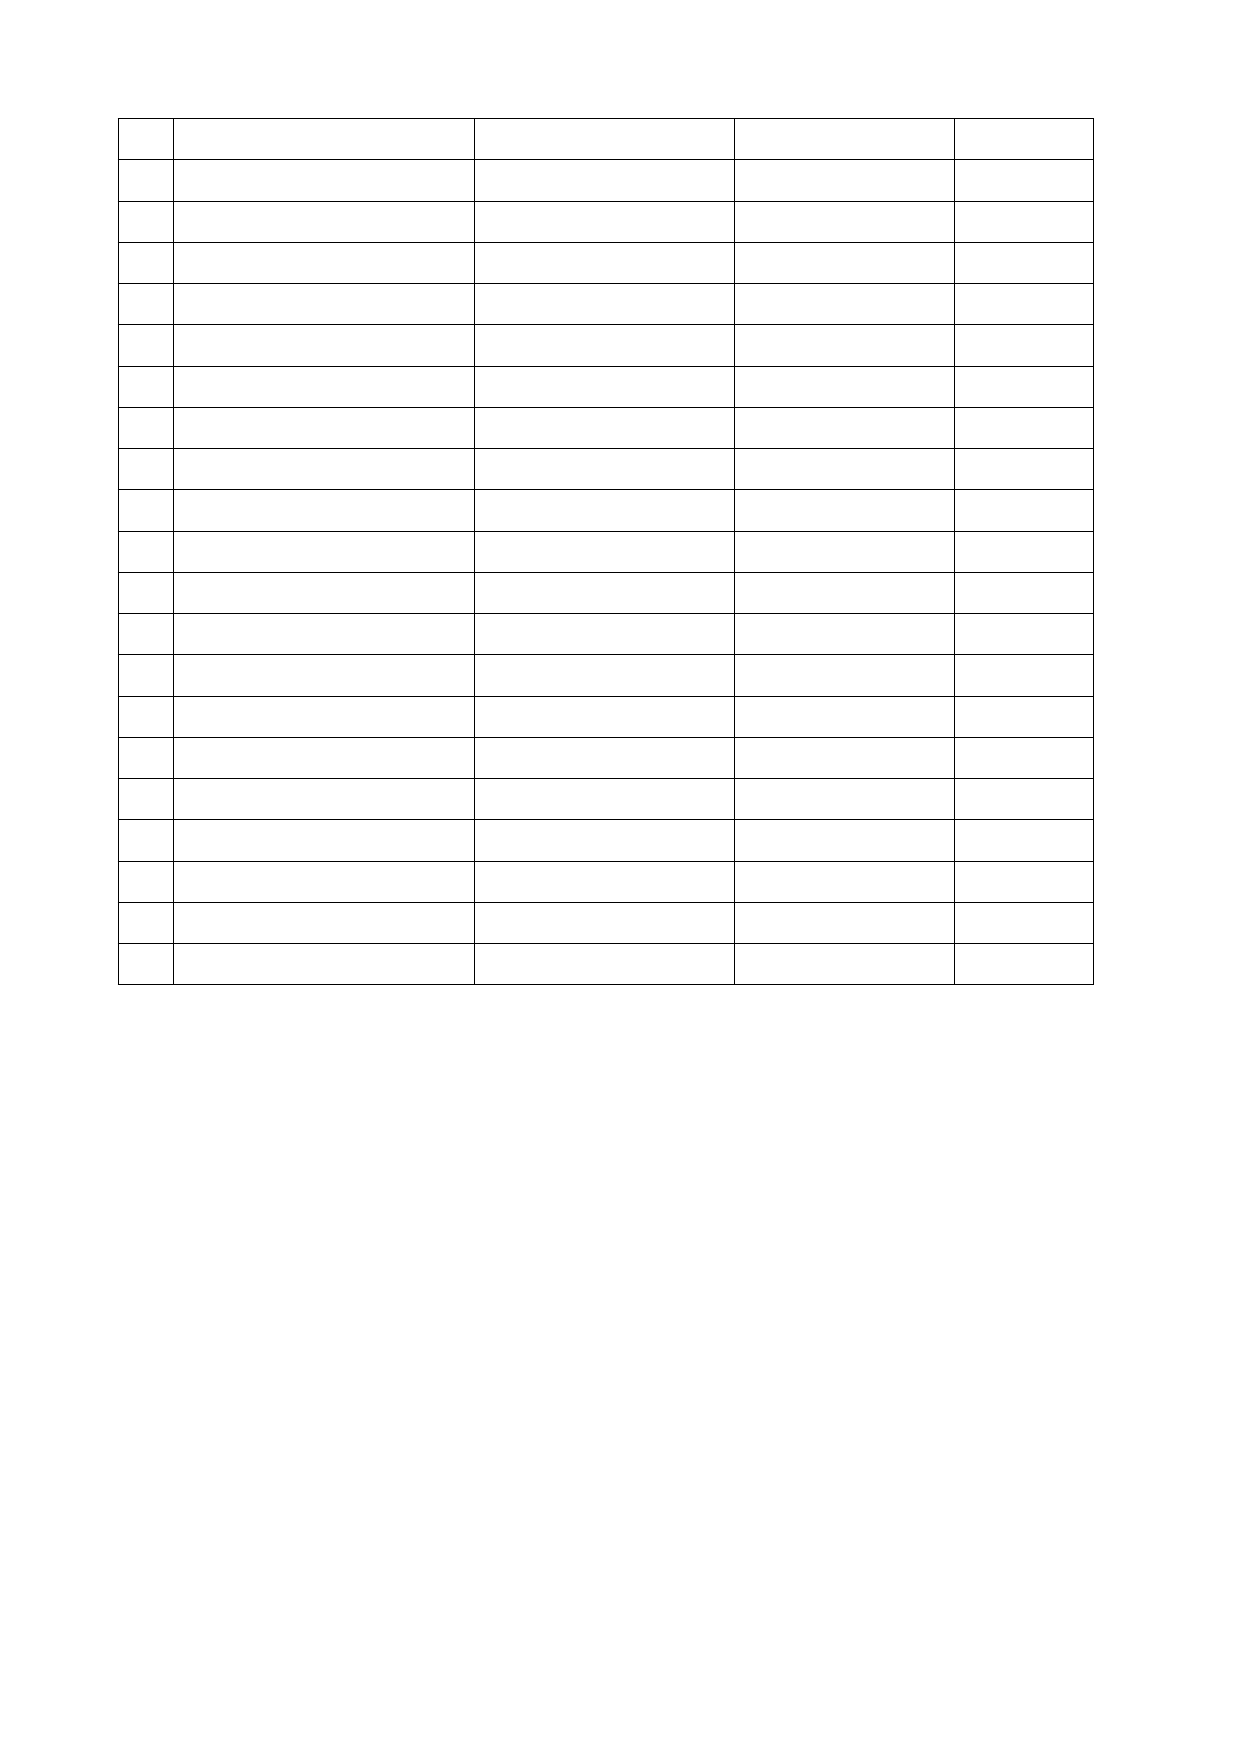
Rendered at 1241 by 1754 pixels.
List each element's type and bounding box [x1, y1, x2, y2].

table_cell [174, 862, 474, 902]
table_cell [119, 820, 173, 861]
table_cell [475, 903, 734, 943]
table_cell [735, 119, 954, 159]
table_cell [735, 449, 954, 489]
table_cell [119, 325, 173, 366]
table_cell [119, 243, 173, 283]
table_cell [955, 408, 1093, 448]
table_cell [174, 738, 474, 778]
table_cell [174, 284, 474, 324]
table_cell [735, 284, 954, 324]
table_cell [955, 449, 1093, 489]
table_cell [955, 614, 1093, 654]
table_cell [119, 738, 173, 778]
table_cell [119, 284, 173, 324]
table_cell [475, 408, 734, 448]
table_cell [174, 944, 474, 984]
table_cell [475, 449, 734, 489]
table_cell [735, 532, 954, 572]
table_cell [955, 490, 1093, 531]
table_cell [735, 655, 954, 696]
table_cell [735, 779, 954, 819]
table_cell [119, 119, 173, 159]
table_cell [174, 532, 474, 572]
table_cell [174, 367, 474, 407]
table_cell [119, 862, 173, 902]
table_cell [475, 944, 734, 984]
table_cell [119, 903, 173, 943]
table_cell [174, 202, 474, 242]
table_cell [955, 820, 1093, 861]
table_cell [735, 697, 954, 737]
table_cell [955, 284, 1093, 324]
table_cell [955, 944, 1093, 984]
table_cell [475, 160, 734, 201]
table_cell [475, 325, 734, 366]
table_cell [955, 119, 1093, 159]
table_cell [119, 202, 173, 242]
table_cell [119, 367, 173, 407]
table_cell [955, 779, 1093, 819]
table_cell [955, 738, 1093, 778]
table_cell [735, 862, 954, 902]
table_cell [174, 160, 474, 201]
table_cell [475, 284, 734, 324]
table_cell [475, 202, 734, 242]
table_cell [174, 697, 474, 737]
table_cell [475, 243, 734, 283]
table_cell [119, 614, 173, 654]
table_cell [174, 573, 474, 613]
table_cell [174, 779, 474, 819]
table_cell [119, 573, 173, 613]
table_cell [735, 408, 954, 448]
table_cell [475, 820, 734, 861]
table_cell [475, 697, 734, 737]
table_cell [735, 243, 954, 283]
table_cell [119, 655, 173, 696]
table_cell [119, 160, 173, 201]
table_cell [735, 160, 954, 201]
table_cell [174, 655, 474, 696]
table_cell [955, 325, 1093, 366]
table_cell [174, 490, 474, 531]
table_cell [475, 532, 734, 572]
table_cell [475, 119, 734, 159]
table_cell [475, 655, 734, 696]
table_cell [174, 325, 474, 366]
table_cell [475, 862, 734, 902]
table_cell [475, 490, 734, 531]
table_cell [955, 367, 1093, 407]
table_cell [475, 738, 734, 778]
table_cell [119, 408, 173, 448]
table_cell [174, 820, 474, 861]
table_cell [174, 614, 474, 654]
table_cell [955, 862, 1093, 902]
table_cell [119, 490, 173, 531]
table_cell [475, 614, 734, 654]
table_cell [955, 202, 1093, 242]
table_cell [955, 532, 1093, 572]
table_cell [735, 944, 954, 984]
table_cell [119, 532, 173, 572]
table_cell [735, 903, 954, 943]
table_cell [735, 325, 954, 366]
table_cell [735, 573, 954, 613]
table_cell [955, 573, 1093, 613]
table_cell [735, 614, 954, 654]
table_cell [174, 243, 474, 283]
table_cell [955, 655, 1093, 696]
table_cell [735, 820, 954, 861]
table_cell [174, 903, 474, 943]
table_cell [119, 697, 173, 737]
table_cell [955, 160, 1093, 201]
table_cell [119, 944, 173, 984]
table_cell [475, 573, 734, 613]
table_cell [174, 119, 474, 159]
table_cell [475, 779, 734, 819]
table_cell [174, 408, 474, 448]
table_cell [955, 243, 1093, 283]
table_cell [735, 367, 954, 407]
table_cell [955, 697, 1093, 737]
table_cell [475, 367, 734, 407]
table_cell [119, 449, 173, 489]
table_cell [955, 903, 1093, 943]
table_cell [735, 738, 954, 778]
table_cell [119, 779, 173, 819]
table_cell [174, 449, 474, 489]
table_cell [735, 202, 954, 242]
table_cell [735, 490, 954, 531]
